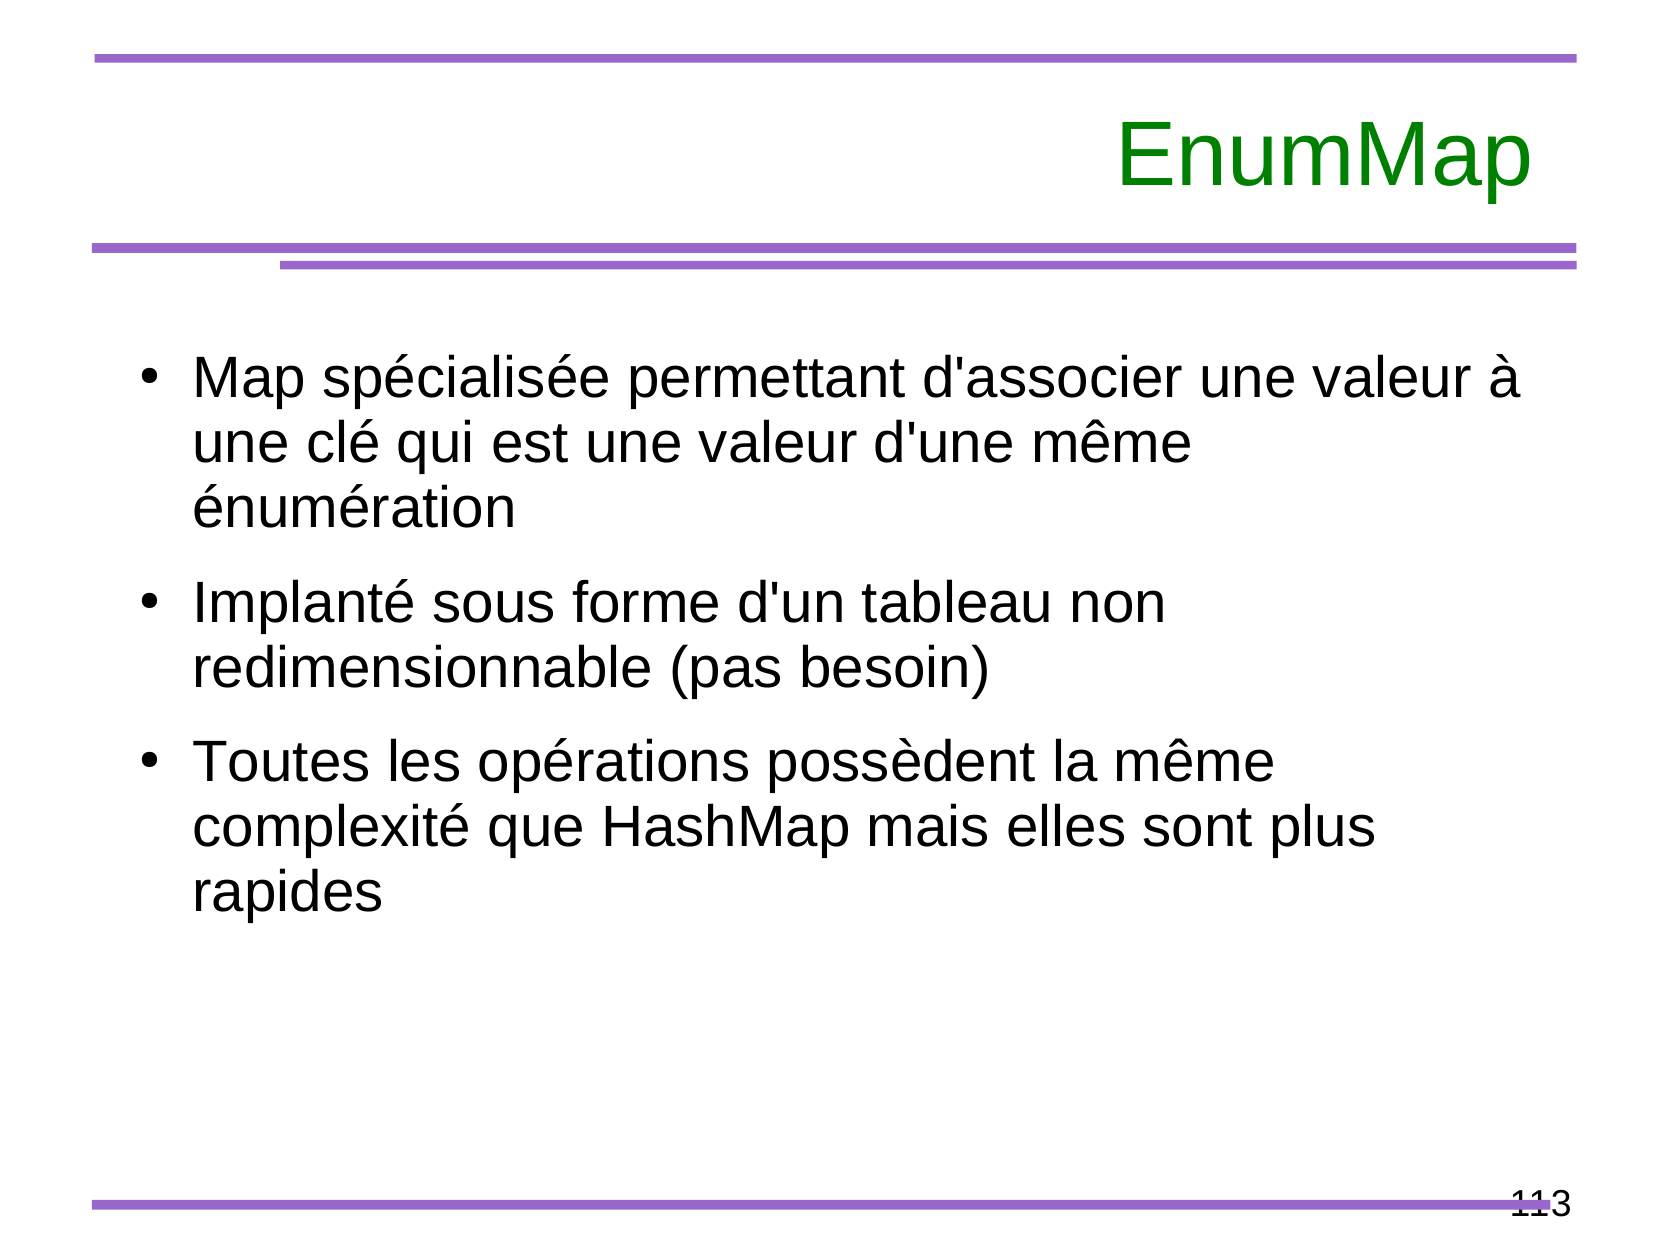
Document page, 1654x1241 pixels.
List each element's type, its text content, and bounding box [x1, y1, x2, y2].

list Map spécialisée permettant d'associer une valeur à une clé qui est une valeur d'une même énumération Implanté sous forme d'un tableau non redimensionnable (pas besoin) Toutes les opérations possèdent la même complexité que HashMap mais elles sont plus rapides [121, 344, 1534, 1048]
title EnumMap [121, 49, 1534, 257]
